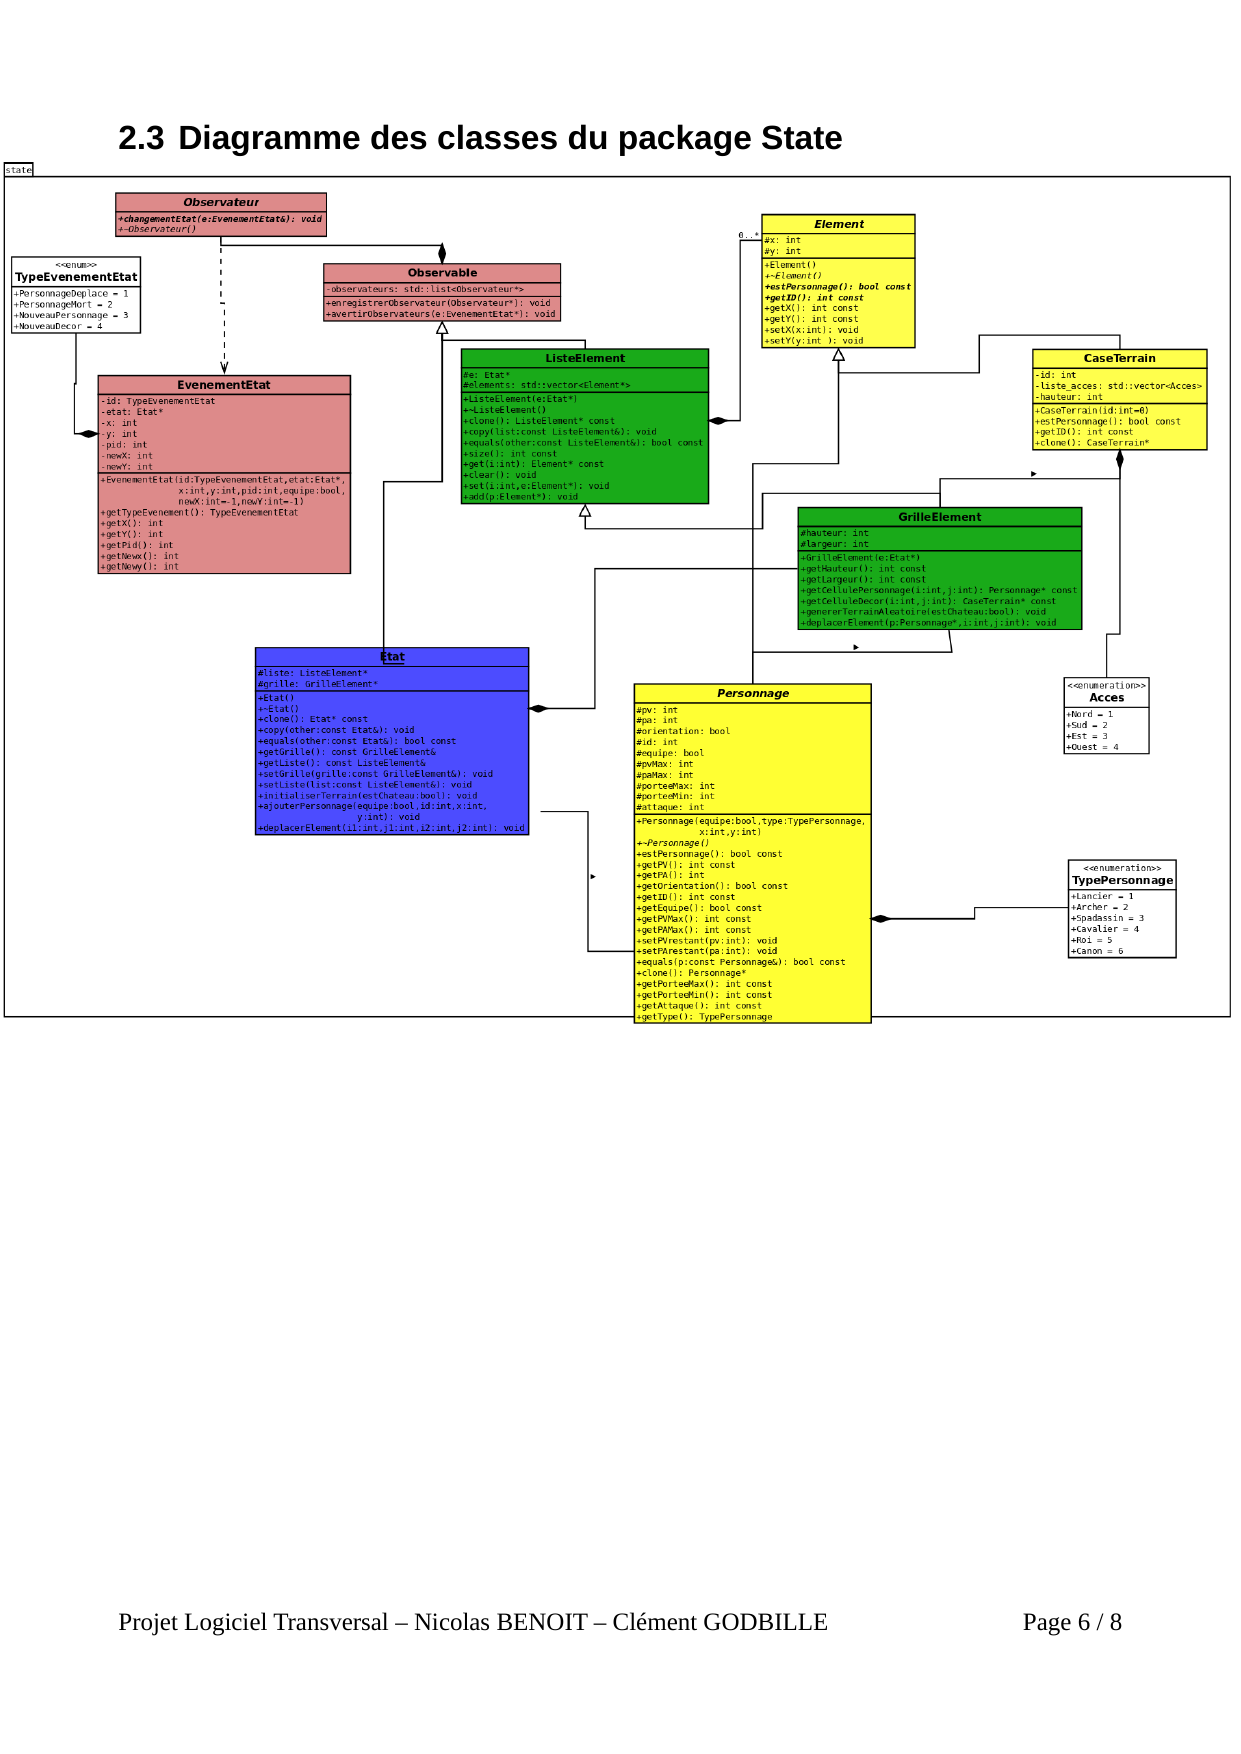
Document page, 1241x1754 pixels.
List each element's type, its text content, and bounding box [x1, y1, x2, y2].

subtitle Diagramme des classes du package State [118, 118, 1122, 157]
picture [3, 162, 1241, 1024]
